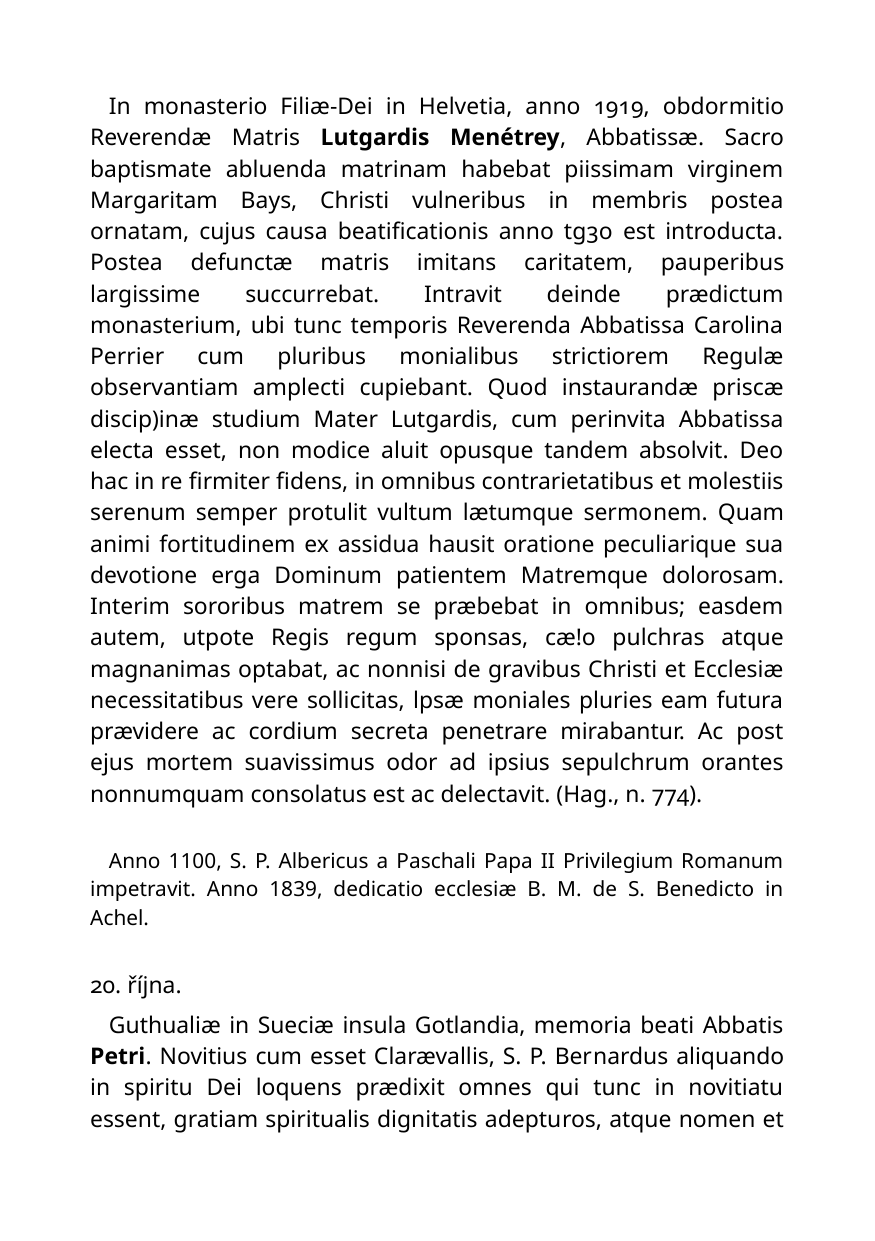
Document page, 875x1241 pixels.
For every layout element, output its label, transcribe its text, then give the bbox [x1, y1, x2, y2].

text 20. října. [90, 969, 784, 1000]
text Guthualiæ in Sueciæ insula Gotlandia, memoria beati Abbatis Petri. Novitius cum esset Clarævallis, S. P. Ber­nardus aliquando in spiritu Dei loquens prædixit omnes qui tunc in novitiatu essent, gratiam spiritualis dignitatis adeptu­ros, atque nomen et [90, 1009, 784, 1134]
text Anno 1100, S. P. Albericus a Paschali Papa II Privilegium Romanum impetravit. Anno 1839, dedicatio ecclesiæ B. M. de S. Benedicto in Achel. [90, 846, 784, 931]
text In monasterio Filiæ-Dei in Helvetia, anno 1919, obdor­mitio Reverendæ Matris Lutgardis Menétrey, Abbatissæ. Sacro baptismate abluenda matrinam habebat piissimam virginem Margaritam Bays, Christi vulneribus in membris postea ornatam, cujus causa beatificationis anno tg3o est introducta. Postea defunctæ matris imitans caritatem, pau­peribus largissime succurrebat. Intravit deinde prædictum monasterium, ubi tunc temporis Reverenda Abbatissa Carolina Perrier cum pluribus monialibus strictiorem Regulæ observantiam amplecti cupiebant. Quod instaurandæ priscæ discip)inæ studium Mater Lutgardis, cum perinvita Abbatissa electa esset, non modice aluit opusque tandem absolvit. Deo hac in re firmiter fidens, in omnibus contrarietatibus et molestiis serenum semper protulit vultum lætumque sermo­nem. Quam animi fortitudinem ex assidua hausit oratione peculiarique sua devotione erga Dominum patientem Ma­tremque dolorosam. Interim sororibus matrem se præbebat in omnibus; easdem autem, utpote Regis regum sponsas, cæ!o pulchras atque magnanimas optabat, ac nonnisi de gravibus Christi et Ecclesiæ necessitatibus vere sollicitas, lpsæ moniales pluries eam futura prævidere ac cordium secreta penetrare mirabantur. Ac post ejus mortem suavissi­mus odor ad ipsius sepulchrum orantes nonnumquam con­solatus est ac delectavit. (Hag., n. 774). [90, 90, 784, 809]
